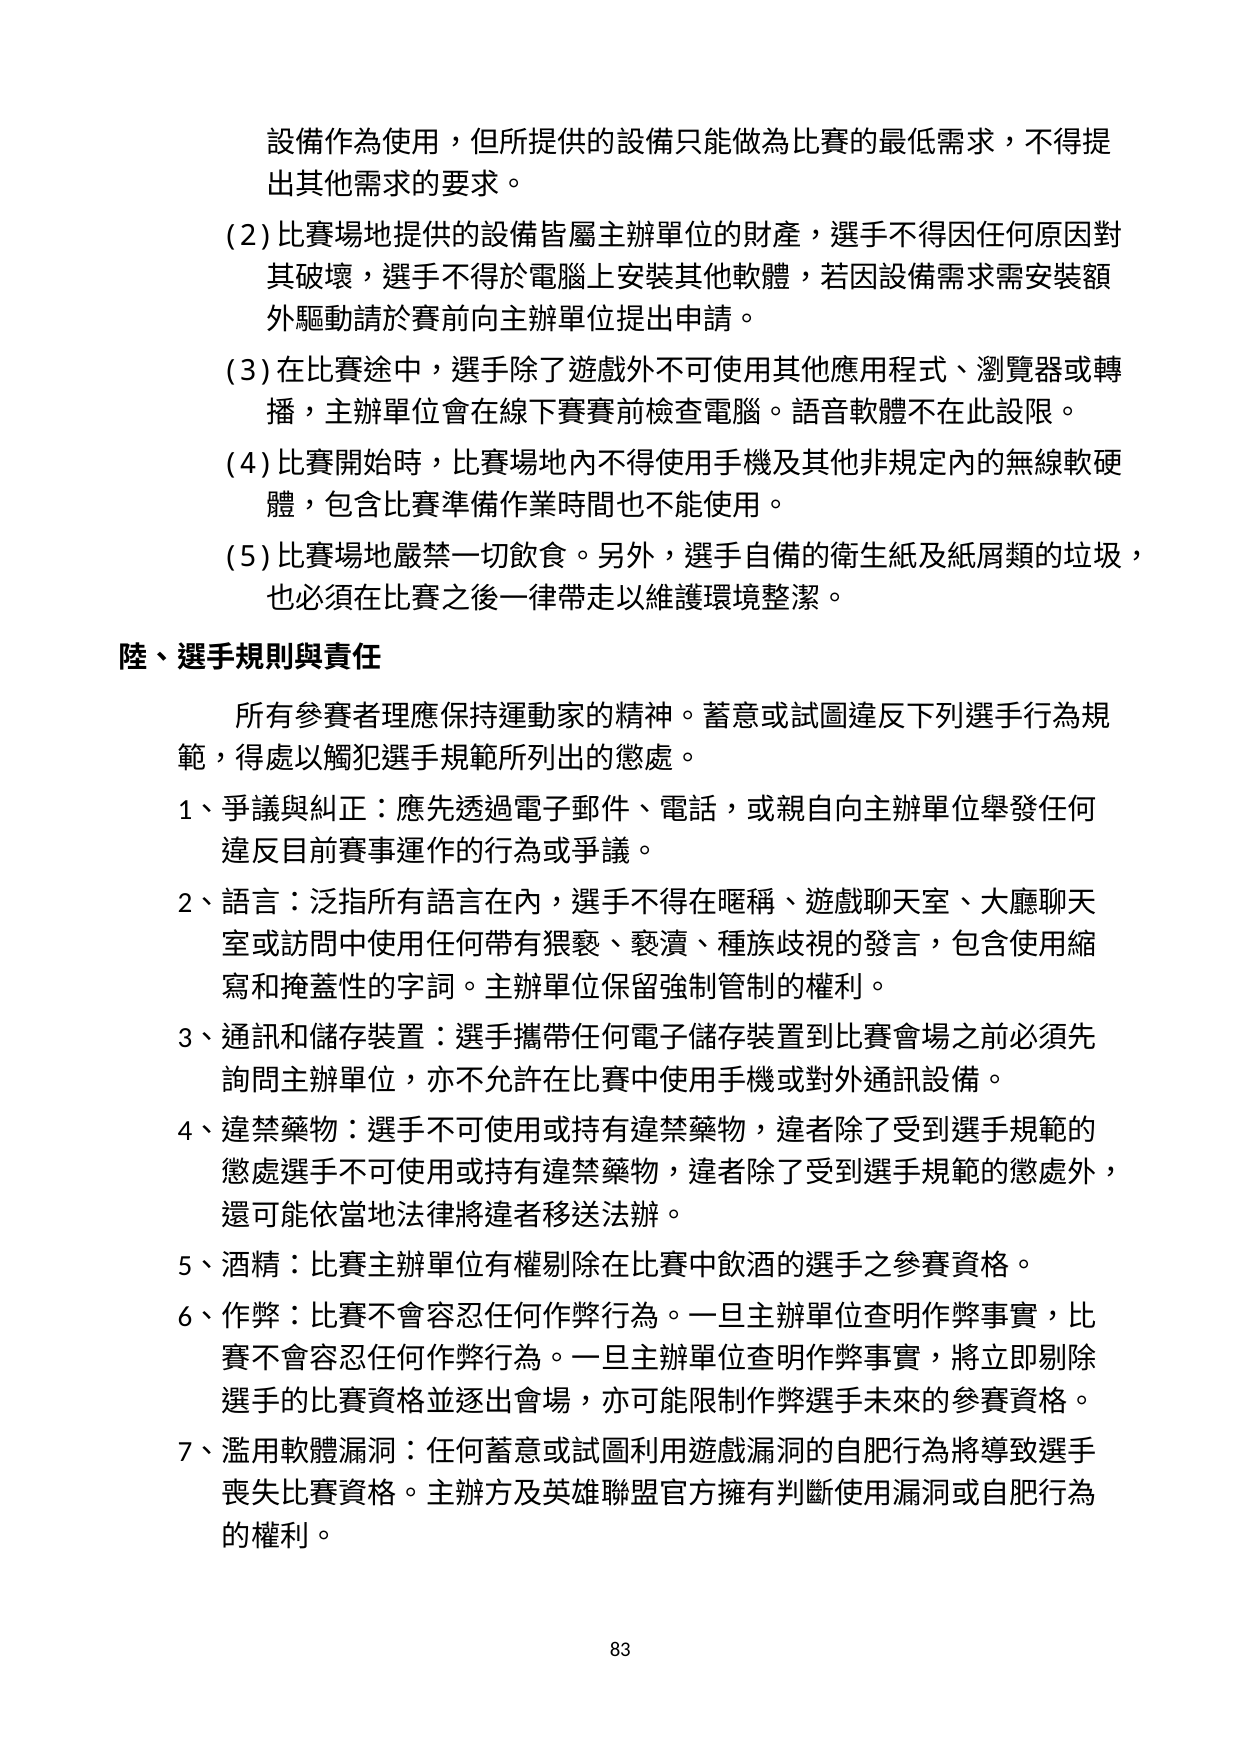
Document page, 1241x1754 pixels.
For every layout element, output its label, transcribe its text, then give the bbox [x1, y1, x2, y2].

list 違禁藥物：選手不可使用或持有違禁藥物，違者除了受到選手規範的懲處選手不可使用或持有違禁藥物，違者除了受到選手規範的懲處外，還可能依當地法律將違者移送法辦。 [177, 1107, 1122, 1233]
list 選手規則與責任 [118, 634, 1122, 676]
list 比賽場地提供的設備皆屬主辦單位的財產，選手不得因任何原因對其破壞，選手不得於電腦上安裝其他軟體，若因設備需求需安裝額外驅動請於賽前向主辦單位提出申請。 [222, 211, 1122, 338]
list 比賽開始時，比賽場地內不得使用手機及其他非規定內的無線軟硬體，包含比賽準備作業時間也不能使用。 [222, 439, 1122, 524]
list 比賽場地嚴禁一切飲食。另外，選手自備的衛生紙及紙屑類的垃圾，也必須在比賽之後一律帶走以維護環境整潔。 [222, 532, 1122, 617]
list 語言：泛指所有語言在內，選手不得在暱稱、遊戲聊天室、大廳聊天室或訪問中使用任何帶有猥褻、褻瀆、種族歧視的發言，包含使用縮寫和掩蓋性的字詞。主辦單位保留強制管制的權利。 [177, 878, 1122, 1005]
list 設備作為使用，但所提供的設備只能做為比賽的最低需求，不得提出其他需求的要求。 [222, 118, 1122, 203]
text 所有參賽者理應保持運動家的精神。蓄意或試圖違反下列選手行為規範，得處以觸犯選手規範所列出的懲處。 [177, 693, 1122, 777]
list 作弊：比賽不會容忍任何作弊行為。一旦主辦單位查明作弊事實，比賽不會容忍任何作弊行為。一旦主辦單位查明作弊事實，將立即剔除選手的比賽資格並逐出會場，亦可能限制作弊選手未來的參賽資格。 [177, 1292, 1122, 1419]
list 在比賽途中，選手除了遊戲外不可使用其他應用程式、瀏覽器或轉播，主辦單位會在線下賽賽前檢查電腦。語音軟體不在此設限。 [222, 346, 1122, 431]
list 濫用軟體漏洞：任何蓄意或試圖利用遊戲漏洞的自肥行為將導致選手喪失比賽資格。主辦方及英雄聯盟官方擁有判斷使用漏洞或自肥行為的權利。 [177, 1428, 1122, 1554]
list 通訊和儲存裝置：選手攜帶任何電子儲存裝置到比賽會場之前必須先詢問主辦單位，亦不允許在比賽中使用手機或對外通訊設備。 [177, 1014, 1122, 1098]
list 酒精：比賽主辦單位有權剔除在比賽中飲酒的選手之參賽資格。 [177, 1242, 1122, 1284]
list 爭議與糾正：應先透過電子郵件、電話，或親自向主辦單位舉發任何違反目前賽事運作的行為或爭議。 [177, 786, 1122, 870]
